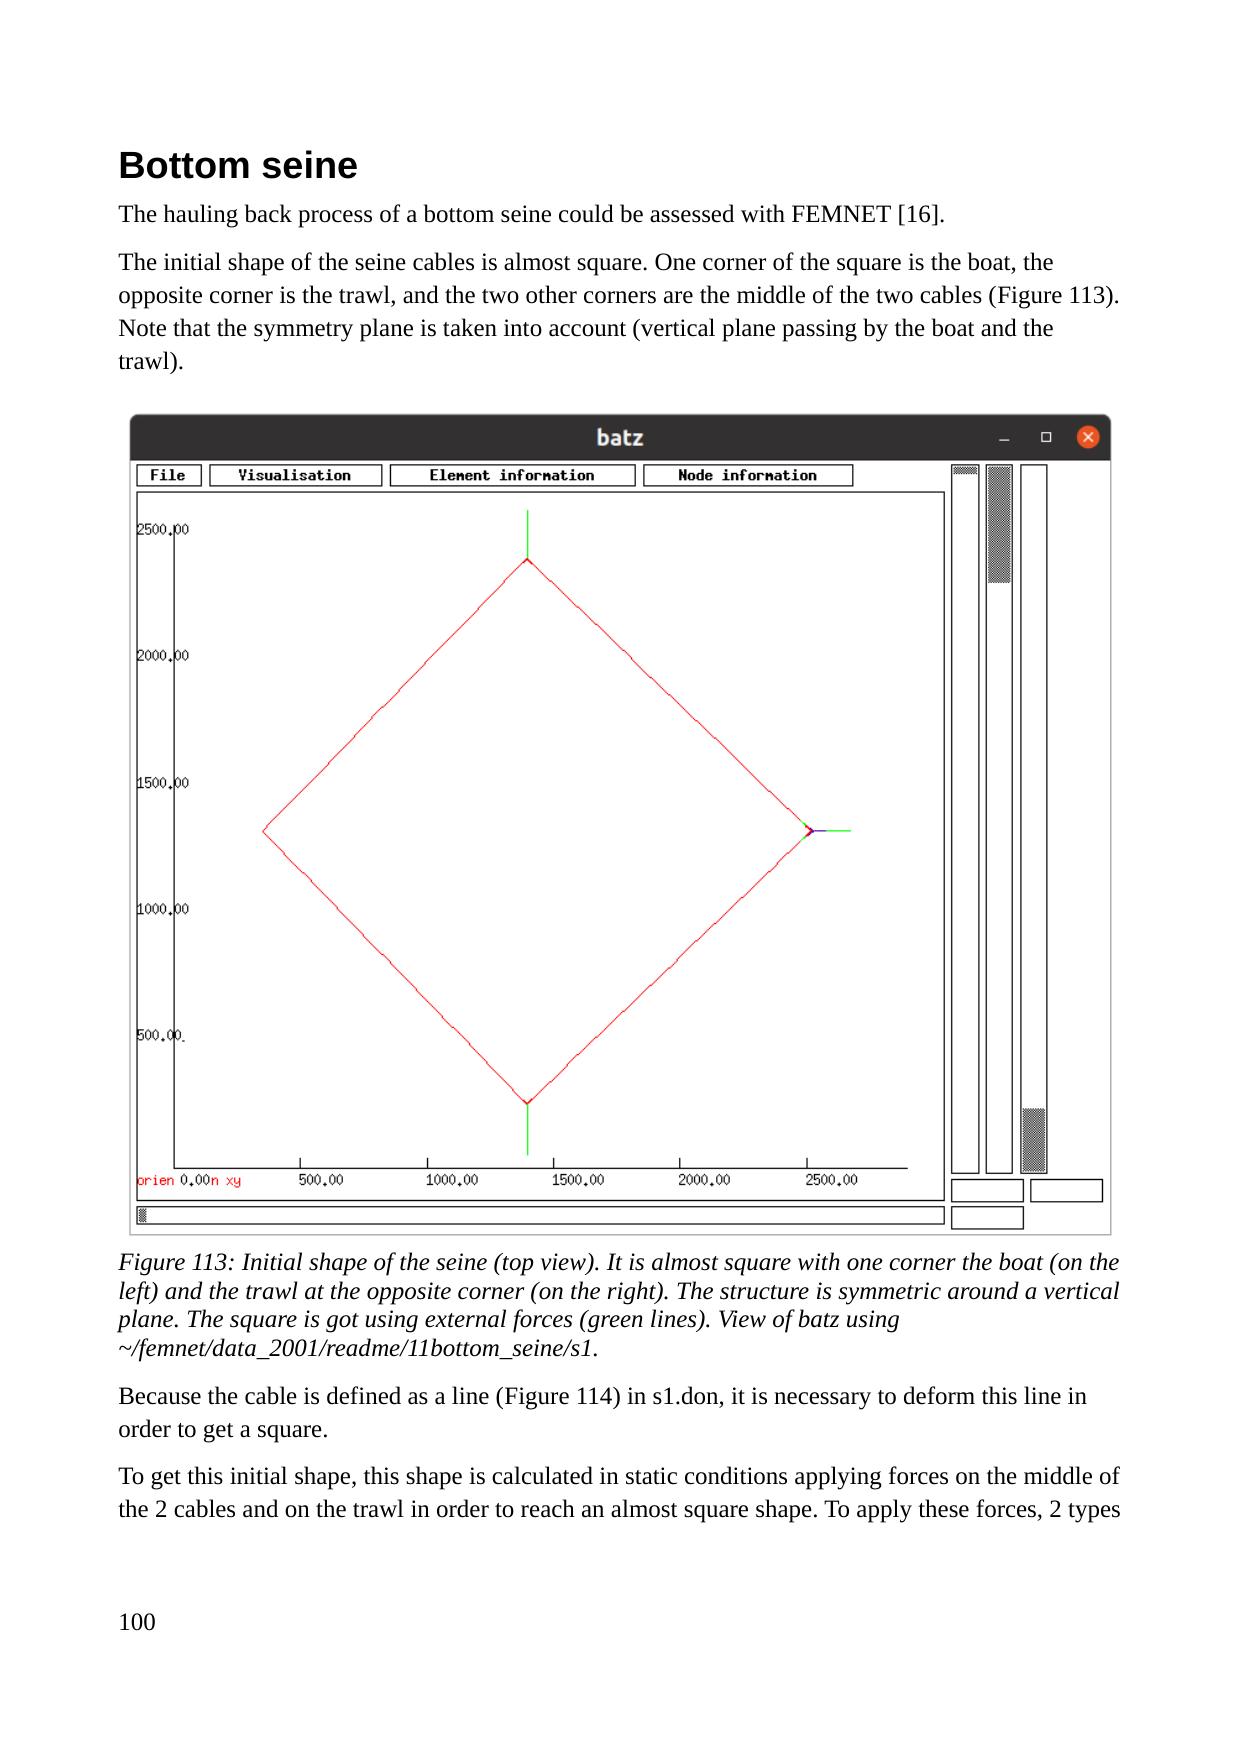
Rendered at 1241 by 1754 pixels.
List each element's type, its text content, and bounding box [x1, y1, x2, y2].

text The hauling back process of a bottom seine could be assessed with FEMNET [16]. [118, 199, 1122, 228]
text To get this initial shape, this shape is calculated in static conditions applying forces on the middle of the 2 cables and on the trawl in order to reach an almost square shape. To apply these forces, 2 types [118, 1461, 1122, 1523]
text Because the cable is defined as a line (Figure 114) in s1.don, it is necessary to deform this line in order to get a square. [118, 1381, 1122, 1443]
text The initial shape of the seine cables is almost square. One corner of the square is the boat, the opposite corner is the trawl, and the two other corners are the middle of the two cables (Figure 113). Note that the symmetry plane is taken into account (vertical plane passing by the boat and the trawl). [118, 247, 1122, 375]
text Figure 113: Initial shape of the seine (top view). It is almost square with one corner the boat (on the left) and the trawl at the opposite corner (on the right). The structure is symmetric around a vertical plane. The square is got using external forces (green lines). View of batz using ~/femnet/data_2001/readme/11bottom_seine/s1. [118, 1247, 1122, 1362]
picture [118, 406, 1123, 1247]
subtitle Bottom seine [118, 143, 1122, 187]
